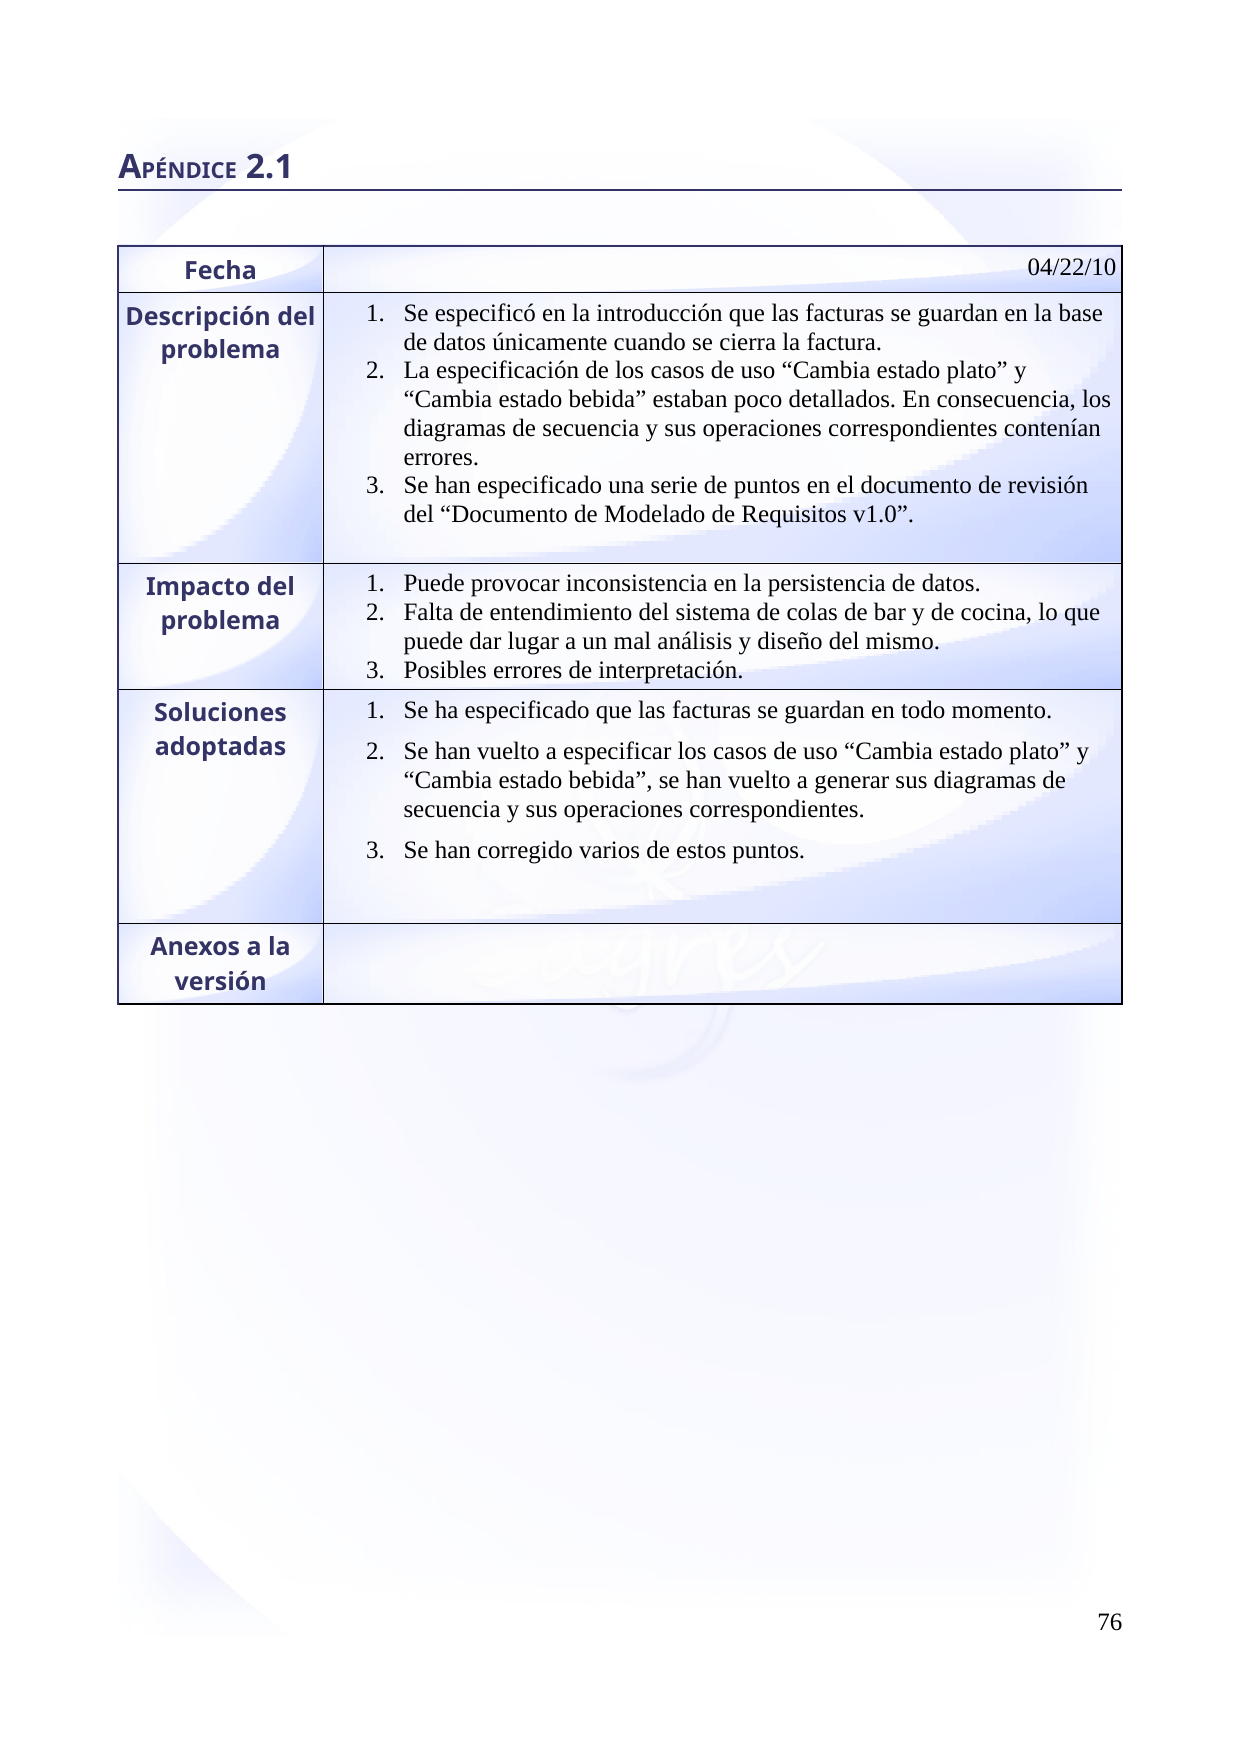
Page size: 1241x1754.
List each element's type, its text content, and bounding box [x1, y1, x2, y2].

subtitle Apéndice 2.1 [118, 143, 1122, 189]
table_cell Descripción del problema [119, 293, 323, 563]
table_cell Se ha especificado que las facturas se guardan en todo momento. Se han vuelto a especificar los casos de uso “Cambia estado plato” y “Cambia estado bebida”, se han vuelto a generar sus diagramas de secuencia y sus operaciones correspondientes. Se han corregido varios de estos puntos. [324, 690, 1121, 923]
table_cell [324, 924, 1121, 1003]
table_cell Anexos a la versión [119, 924, 323, 1003]
table_cell Impacto del problema [119, 564, 323, 689]
table_cell Soluciones adoptadas [119, 690, 323, 923]
table_cell Puede provocar inconsistencia en la persistencia de datos. Falta de entendimiento del sistema de colas de bar y de cocina, lo que puede dar lugar a un mal análisis y diseño del mismo. Posibles errores de interpretación. [324, 564, 1121, 689]
picture [118, 118, 1122, 143]
table_header 22/04/10 [324, 247, 1121, 292]
table_header Fecha [119, 247, 323, 292]
picture [118, 1005, 1122, 1636]
picture [118, 191, 1122, 245]
table_cell Se especificó en la introducción que las facturas se guardan en la base de datos únicamente cuando se cierra la factura. La especificación de los casos de uso “Cambia estado plato” y “Cambia estado bebida” estaban poco detallados. En consecuencia, los diagramas de secuencia y sus operaciones correspondientes contenían errores. Se han especificado una serie de puntos en el documento de revisión del “Documento de Modelado de Requisitos v1.0”. [324, 293, 1121, 563]
